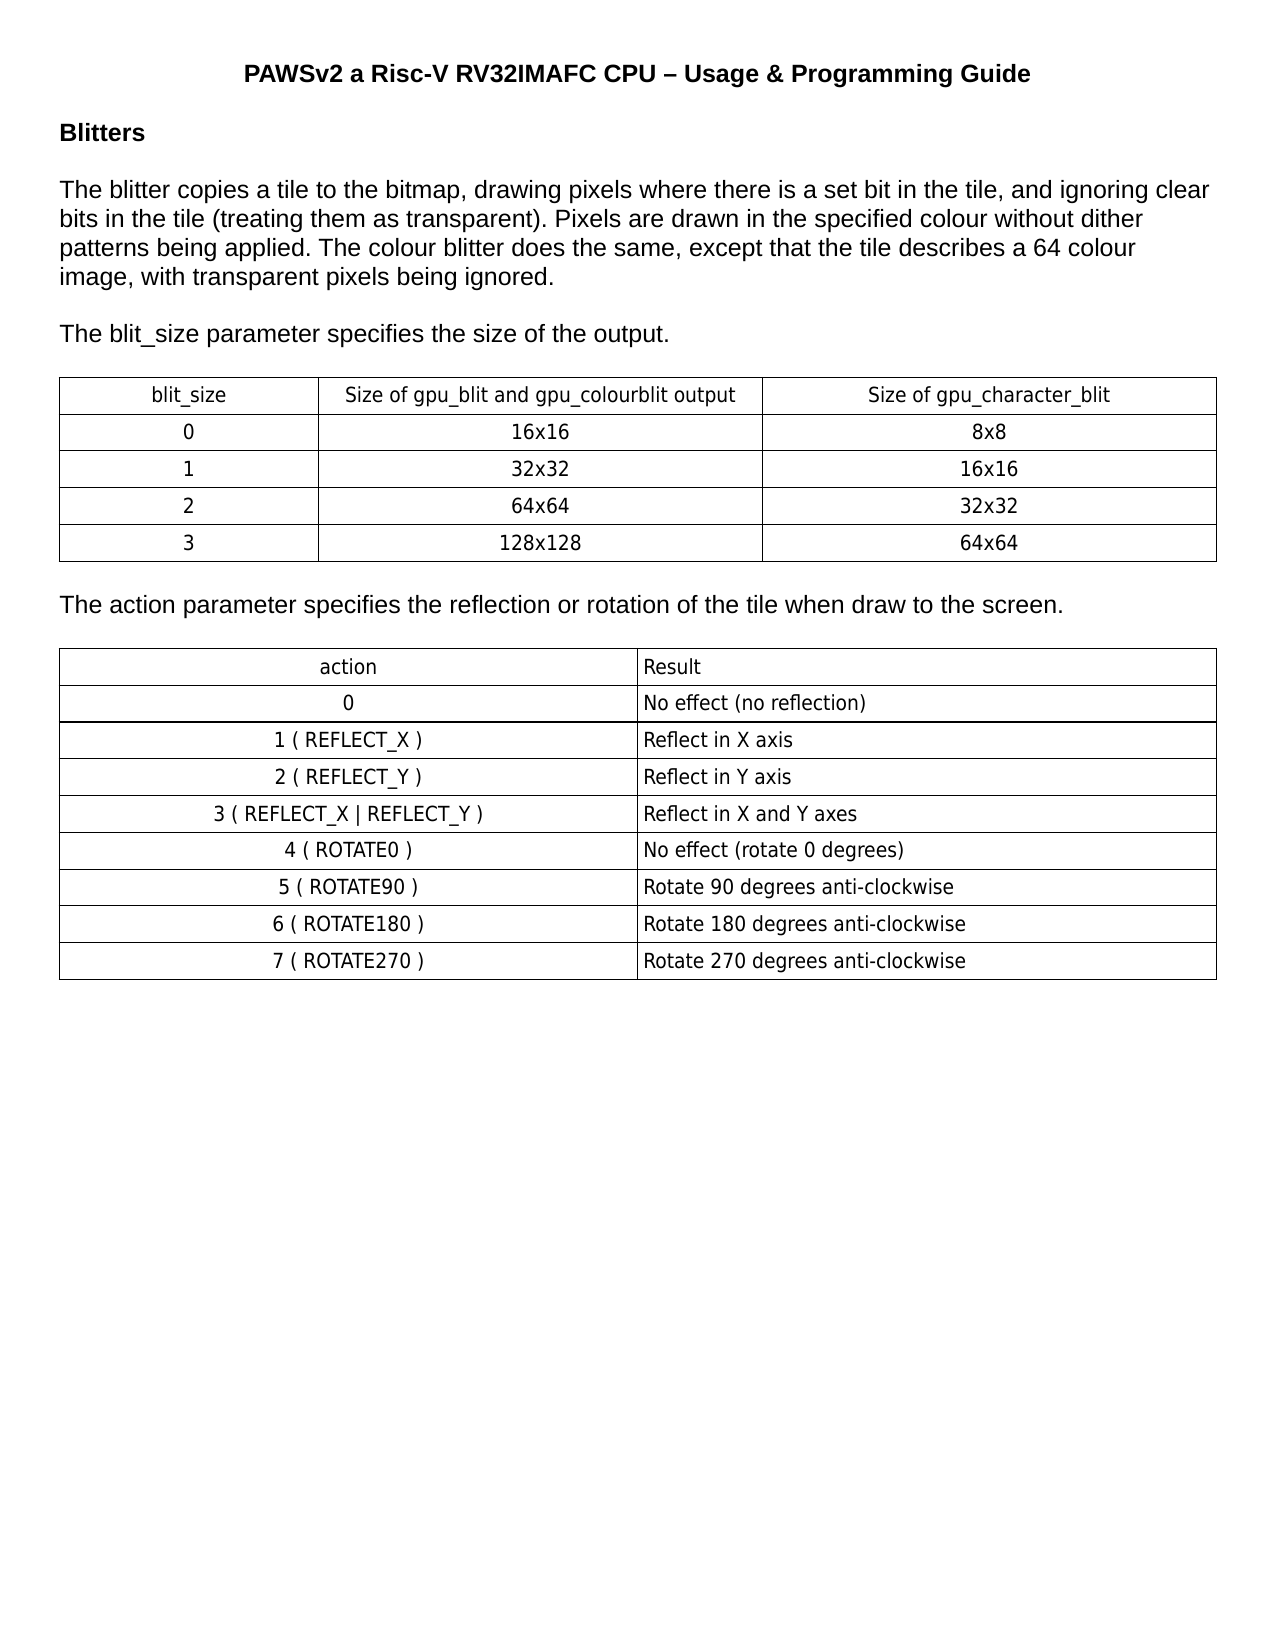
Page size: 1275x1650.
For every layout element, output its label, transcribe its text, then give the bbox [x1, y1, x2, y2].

table_cell 3 [60, 525, 318, 561]
table_header Size of gpu_blit and gpu_colourblit output [319, 378, 762, 413]
text The blitter copies a tile to the bitmap, drawing pixels where there is a set bit in the tile, and ignoring clear bits in the tile (treating them as transparent). Pixels are drawn in the specified colour without dither patterns being applied. The colour blitter does the same, except that the tile describes a 64 colour image, with transparent pixels being ignored. [59, 176, 1216, 291]
table_header Result [638, 649, 1216, 685]
table_cell Rotate 90 degrees anti-clockwise [638, 870, 1216, 905]
table_cell Rotate 270 degrees anti-clockwise [638, 943, 1216, 979]
table_cell 0 [60, 686, 637, 721]
table_cell 64x64 [319, 488, 762, 524]
table_cell 0 [60, 415, 318, 450]
table_cell 1 ( REFLECT_X ) [60, 723, 637, 758]
table_cell 64x64 [763, 525, 1216, 561]
table_cell 7 ( ROTATE270 ) [60, 943, 637, 979]
table_cell 16x16 [319, 415, 762, 450]
table_cell 2 [60, 488, 318, 524]
text Blitters [59, 118, 1216, 147]
table_cell 6 ( ROTATE180 ) [60, 906, 637, 942]
table_header action [60, 649, 637, 685]
table_cell 8x8 [763, 415, 1216, 450]
text The action parameter specifies the reflection or rotation of the tile when draw to the screen. [59, 590, 1216, 619]
table_cell Reflect in X and Y axes [638, 796, 1216, 832]
table_cell Reflect in Y axis [638, 759, 1216, 795]
table_cell No effect (no reflection) [638, 686, 1216, 721]
table_cell Reflect in X axis [638, 723, 1216, 758]
table_cell 32x32 [319, 451, 762, 487]
table_cell 1 [60, 451, 318, 487]
table_cell 128x128 [319, 525, 762, 561]
table_cell 2 ( REFLECT_Y ) [60, 759, 637, 795]
table_cell 5 ( ROTATE90 ) [60, 870, 637, 905]
table_header blit_size [60, 378, 318, 413]
table_cell Rotate 180 degrees anti-clockwise [638, 906, 1216, 942]
table_cell No effect (rotate 0 degrees) [638, 833, 1216, 868]
table_cell 16x16 [763, 451, 1216, 487]
table_cell 3 ( REFLECT_X | REFLECT_Y ) [60, 796, 637, 832]
text The blit_size parameter specifies the size of the output. [59, 319, 1216, 348]
table_cell 4 ( ROTATE0 ) [60, 833, 637, 868]
table_cell 32x32 [763, 488, 1216, 524]
table_header Size of gpu_character_blit [763, 378, 1216, 413]
